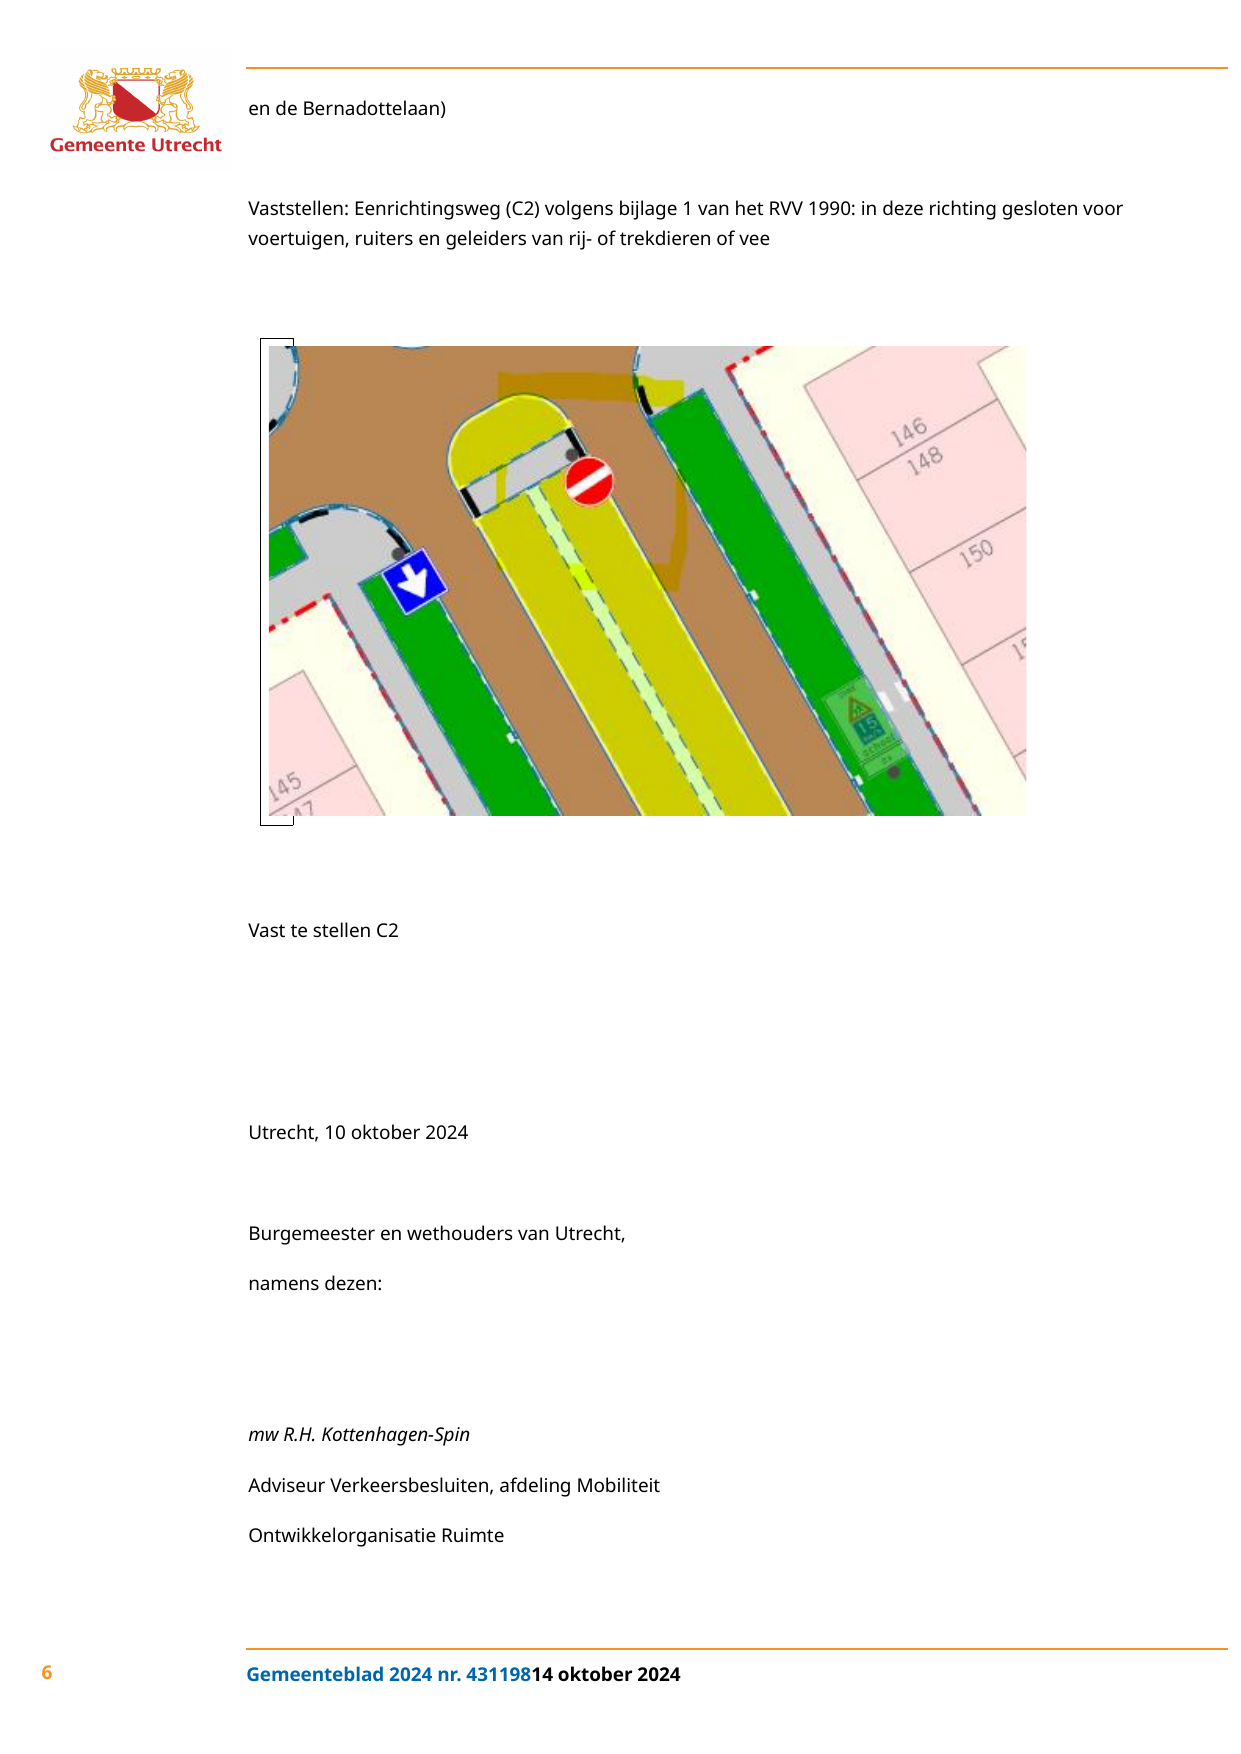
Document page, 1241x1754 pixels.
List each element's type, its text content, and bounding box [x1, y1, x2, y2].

text en de Bernadottelaan) [248, 95, 1152, 121]
picture [41, 47, 231, 172]
text Utrecht, 10 oktober 2024 [248, 1119, 1152, 1145]
text Ontwikkelorganisatie Ruimte [248, 1522, 1152, 1548]
text mw R.H. Kottenhagen-Spin [248, 1421, 1152, 1447]
picture [268, 346, 1027, 816]
text Burgemeester en wethouders van Utrecht, [248, 1220, 1152, 1246]
text namens dezen: [248, 1270, 1152, 1296]
text Adviseur Verkeersbesluiten, afdeling Mobiliteit [248, 1472, 1152, 1498]
text Vast te stellen C2 [248, 917, 1152, 943]
text Vaststellen: Eenrichtingsweg (C2) volgens bijlage 1 van het RVV 1990: in deze richting gesloten voor voertuigen, ruiters en geleiders van rij- of trekdieren of vee [248, 196, 1152, 251]
